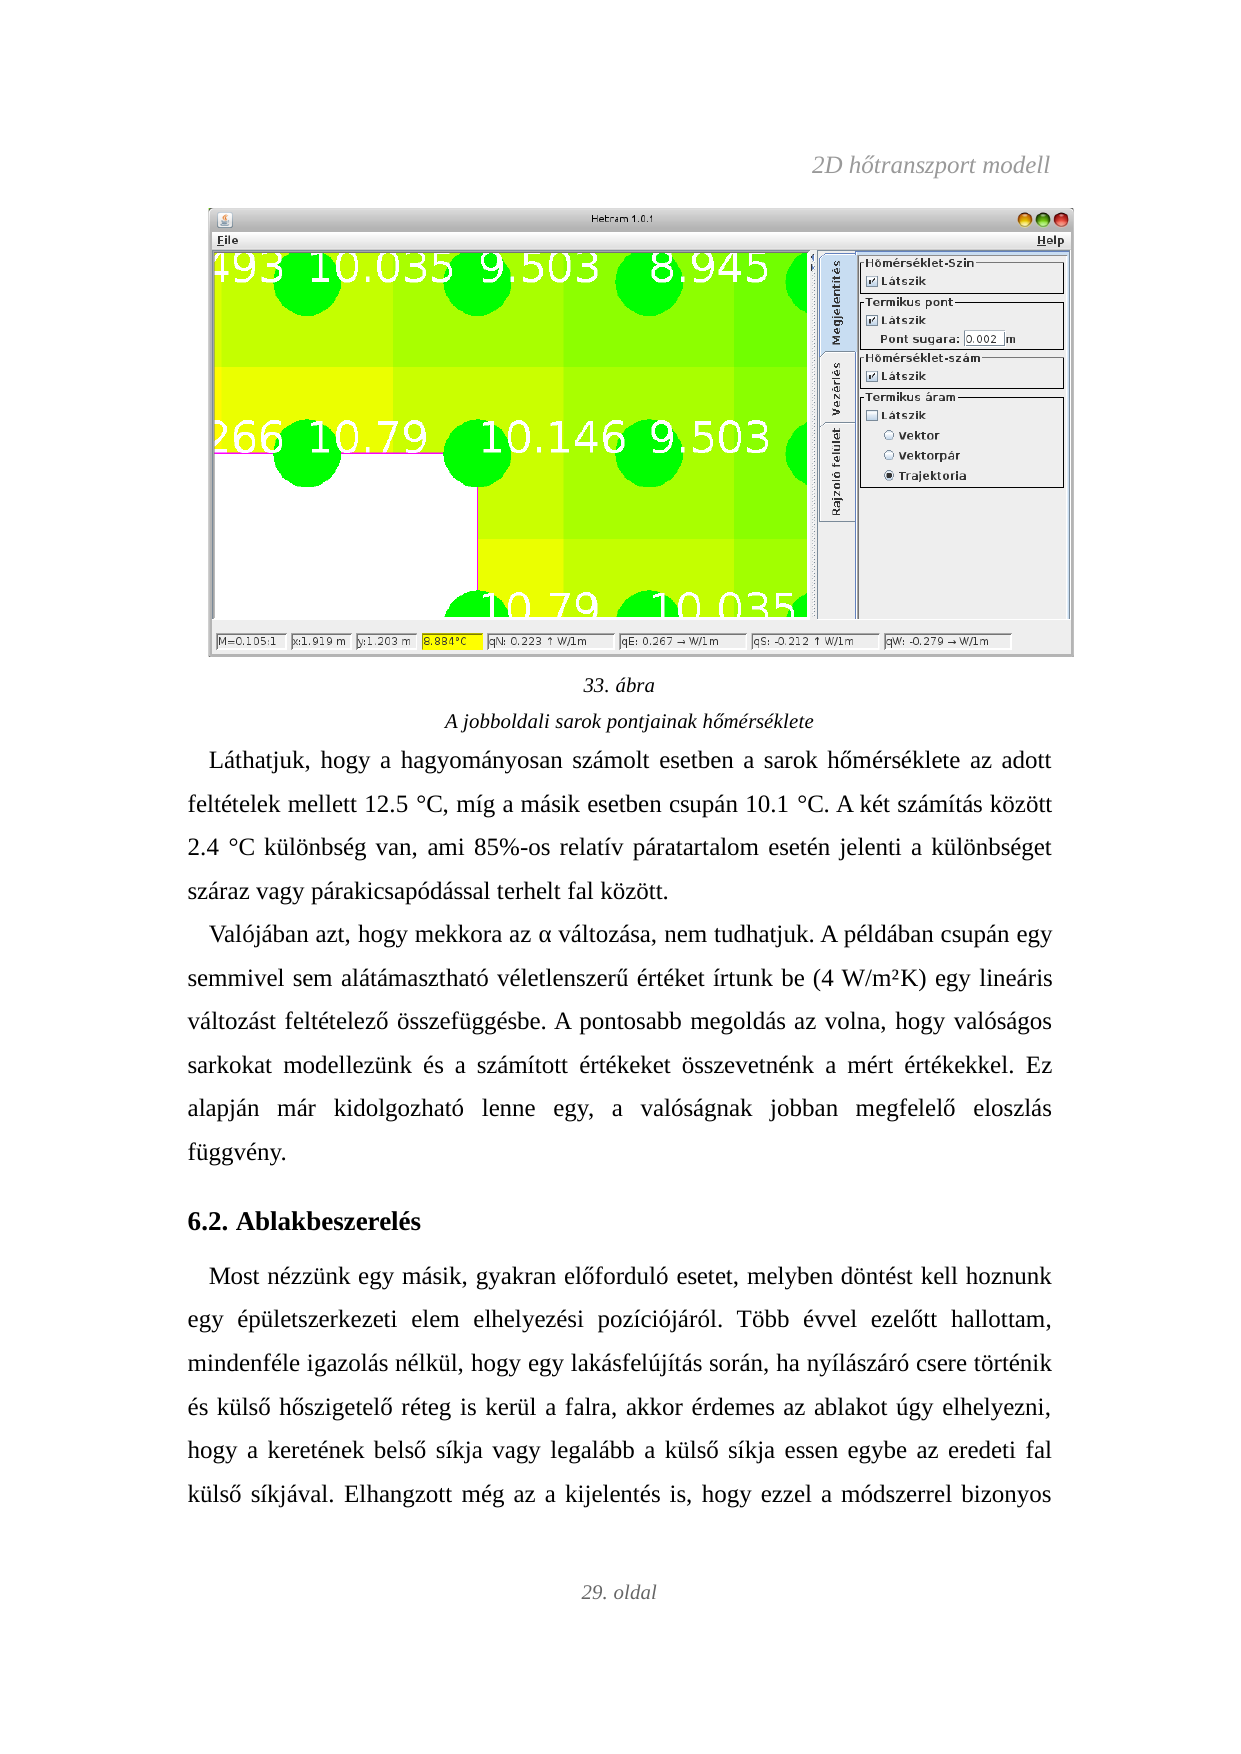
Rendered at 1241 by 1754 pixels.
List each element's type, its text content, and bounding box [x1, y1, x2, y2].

subtitle Ablakbeszerelés [187, 1206, 1053, 1237]
text Most nézzünk egy másik, gyakran előforduló esetet, melyben döntést kell hoznunk egy épületszerkezeti elem elhelyezési pozíciójáról. Több évvel ezelőtt hallottam, mindenféle igazolás nélkül, hogy egy lakásfelújítás során, ha nyílászáró csere történik és külső hőszigetelő réteg is kerül a falra, akkor érdemes az ablakot úgy elhelyezni, hogy a keretének belső síkja vagy legalább a külső síkja essen egybe az eredeti fal külső síkjával. Elhangzott még az a kijelentés is, hogy ezzel a módszerrel bizonyos [187, 1261, 1053, 1508]
text Láthatjuk, hogy a hagyományosan számolt esetben a sarok hőmérséklete az adott feltételek mellett 12.5 °C, míg a másik esetben csupán 10.1 °C. A két számítás között 2.4 °C különbség van, ami 85%-os relatív páratartalom esetén jelenti a különbséget száraz vagy párakicsapódással terhelt fal között. [187, 745, 1053, 904]
text A jobboldali sarok pontjainak hőmérséklete [187, 709, 1053, 733]
picture [208, 208, 1074, 657]
text Valójában azt, hogy mekkora az α változása, nem tudhatjuk. A példában csupán egy semmivel sem alátámasztható véletlenszerű értéket írtunk be (4 W/m²K) egy lineáris változást feltételező összefüggésbe. A pontosabb megoldás az volna, hogy valóságos sarkokat modellezünk és a számított értékeket összevetnénk a mért értékekkel. Ez alapján már kidolgozható lenne egy, a valóságnak jobban megfelelő eloszlás függvény. [187, 919, 1053, 1166]
text 33. ábra [187, 657, 1053, 697]
